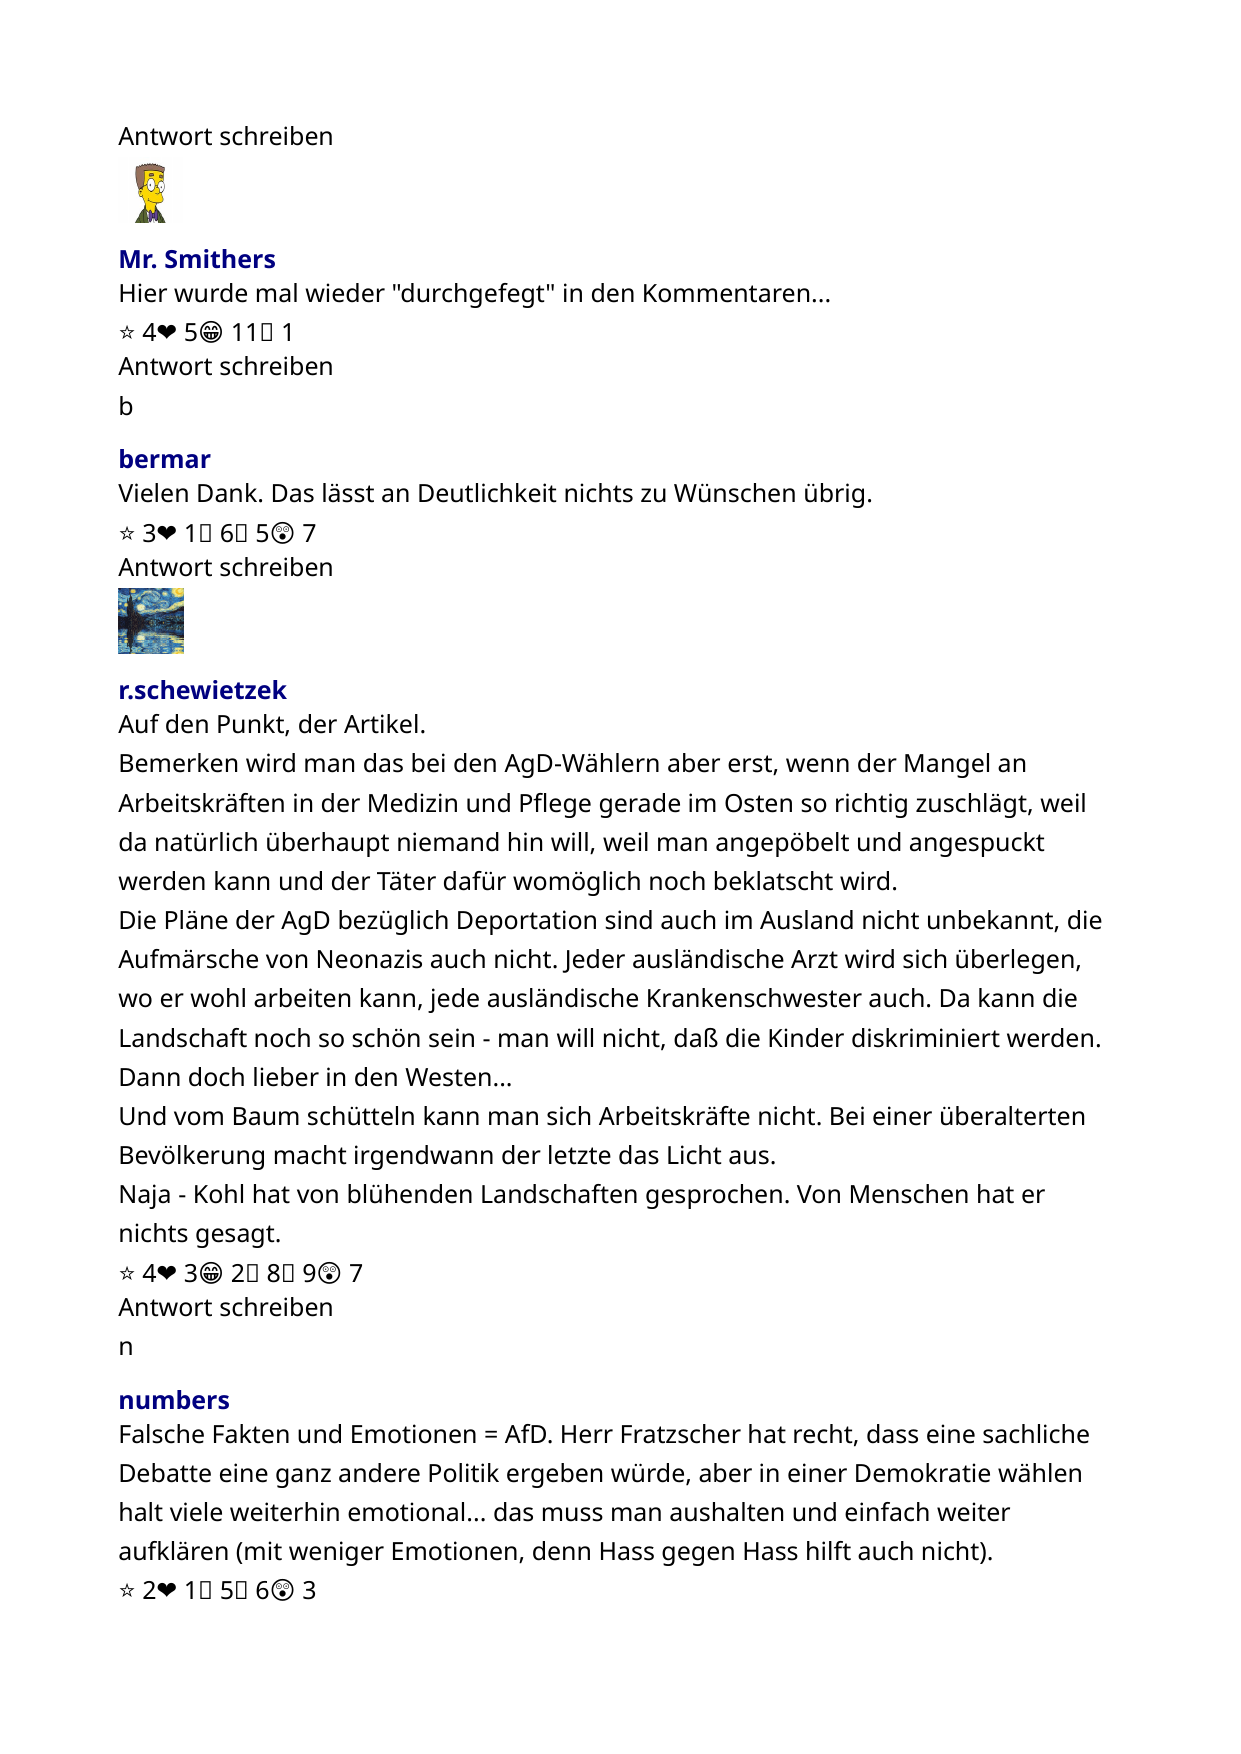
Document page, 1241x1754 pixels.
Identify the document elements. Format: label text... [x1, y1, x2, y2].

text Hier wurde mal wieder "durchgefegt" in den Kommentaren... [118, 276, 1122, 310]
text ⭐️ 2❤️ 1🙁 5🤨 6😲 3 [118, 1573, 1122, 1607]
subtitle Mr. Smithers [118, 242, 1122, 276]
picture [118, 157, 184, 223]
text Antwort schreiben [118, 549, 1122, 583]
text Falsche Fakten und Emotionen = AfD. Herr Fratzscher hat recht, dass eine sachliche Debatte eine ganz andere Politik ergeben würde, aber in einer Demokratie wählen halt viele weiterhin emotional... das muss man aushalten und einfach weiter aufklären (mit weniger Emotionen, denn Hass gegen Hass hilft auch nicht). [118, 1416, 1122, 1568]
text Die Pläne der AgD bezüglich Deportation sind auch im Ausland nicht unbekannt, die Aufmärsche von Neonazis auch nicht. Jeder ausländische Arzt wird sich überlegen, wo er wohl arbeiten kann, jede ausländische Krankenschwester auch. Da kann die Landschaft noch so schön sein - man will nicht, daß die Kinder diskriminiert werden. [118, 903, 1122, 1054]
text ⭐️ 4❤️ 3😁 2🙁 8🤨 9😲 7 [118, 1255, 1122, 1289]
text ⭐️ 3❤️ 1🙁 6🤨 5😲 7 [118, 515, 1122, 549]
text n [118, 1328, 1122, 1363]
subtitle bermar [118, 442, 1122, 476]
text Naja - Kohl hat von blühenden Landschaften gesprochen. Von Menschen hat er nichts gesagt. [118, 1177, 1122, 1250]
text Antwort schreiben [118, 118, 1122, 152]
text Vielen Dank. Das lässt an Deutlichkeit nichts zu Wünschen übrig. [118, 476, 1122, 510]
text Dann doch lieber in den Westen... [118, 1059, 1122, 1093]
text Und vom Baum schütteln kann man sich Arbeitskräfte nicht. Bei einer überalterten Bevölkerung macht irgendwann der letzte das Licht aus. [118, 1099, 1122, 1172]
picture [118, 588, 184, 654]
text b [118, 388, 1122, 422]
text Antwort schreiben [118, 349, 1122, 383]
text Antwort schreiben [118, 1289, 1122, 1323]
text Auf den Punkt, der Artikel. [118, 707, 1122, 741]
text Bemerken wird man das bei den AgD-Wählern aber erst, wenn der Mangel an Arbeitskräften in der Medizin und Pflege gerade im Osten so richtig zuschlägt, weil da natürlich überhaupt niemand hin will, weil man angepöbelt und angespuckt werden kann und der Täter dafür womöglich noch beklatscht wird. [118, 746, 1122, 898]
subtitle r.schewietzek [118, 673, 1122, 707]
text ⭐️ 4❤️ 5😁 11🤨 1 [118, 315, 1122, 349]
subtitle numbers [118, 1382, 1122, 1416]
